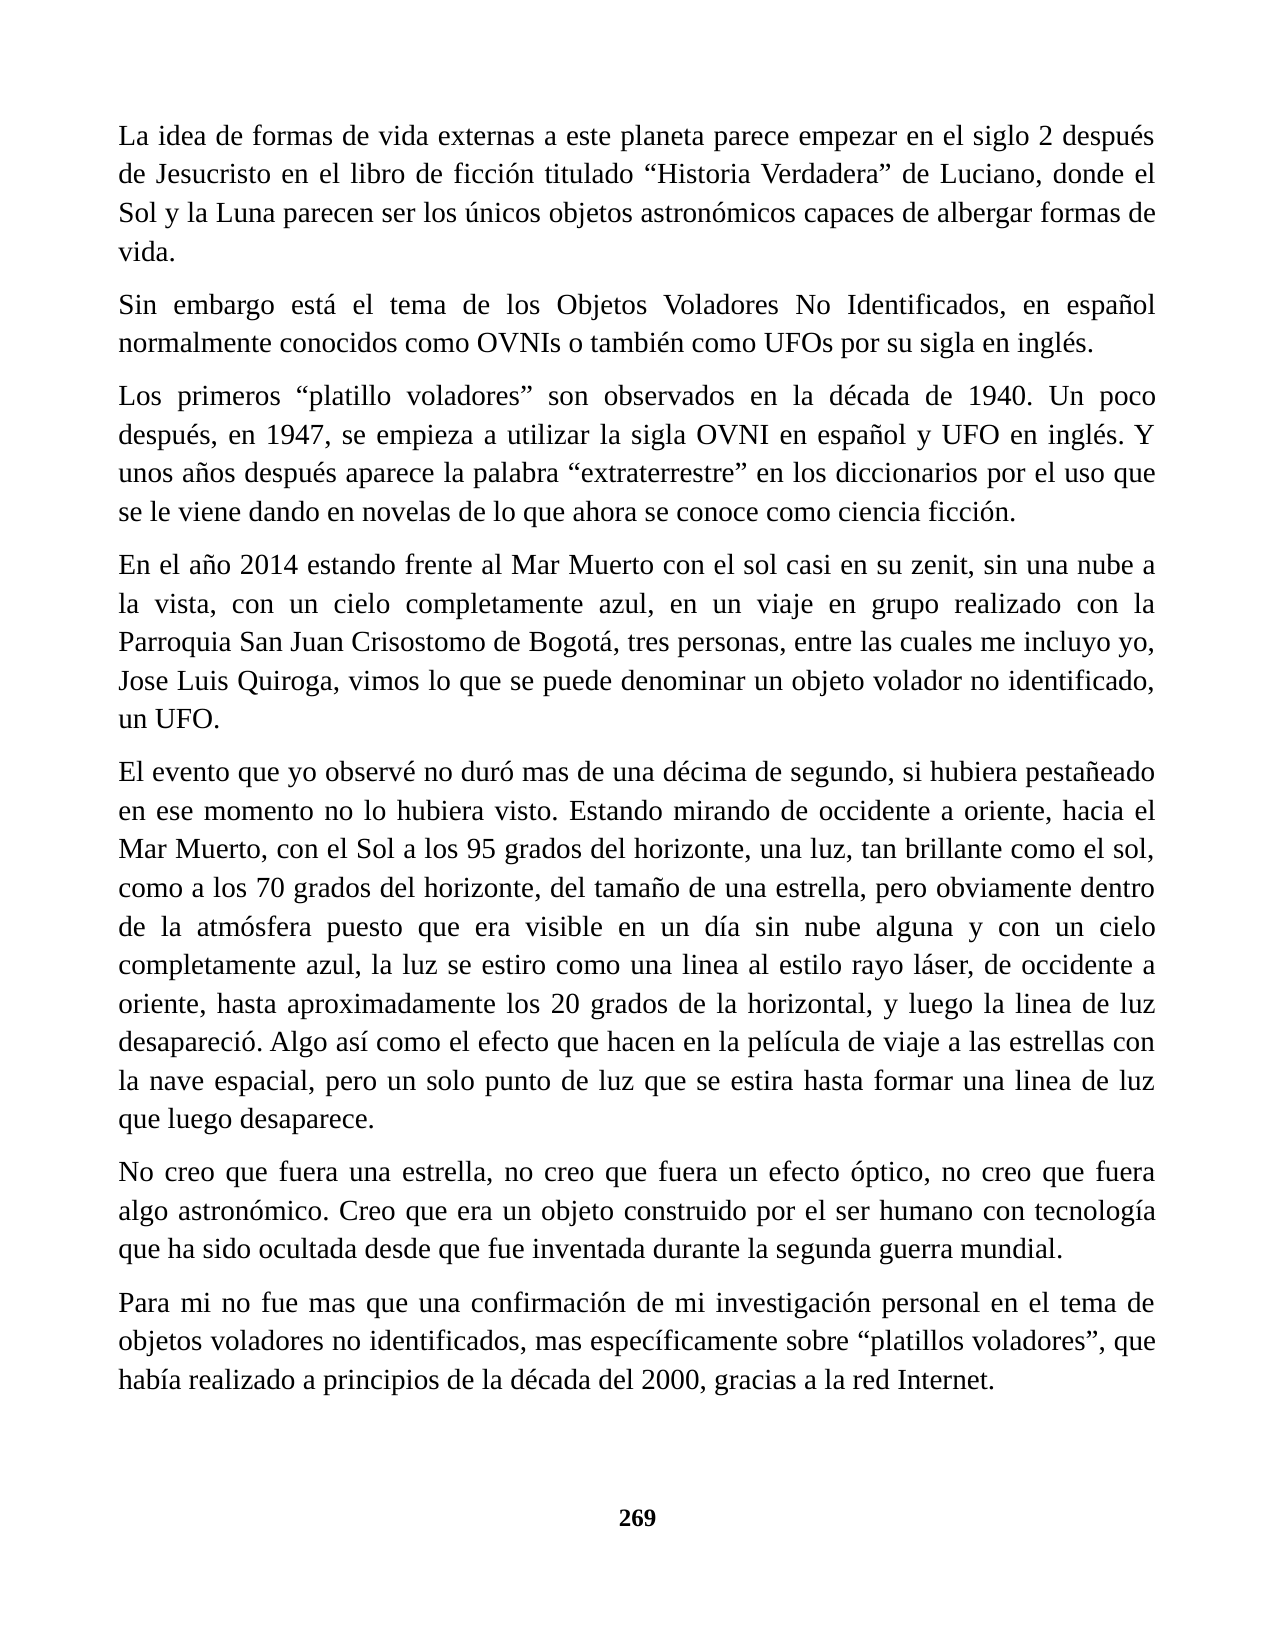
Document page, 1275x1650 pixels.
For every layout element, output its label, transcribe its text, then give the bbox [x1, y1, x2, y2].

text La idea de formas de vida externas a este planeta parece empezar en el siglo 2 después de Jesucristo en el libro de ficción titulado “Historia Verdadera” de Luciano, donde el Sol y la Luna parecen ser los únicos objetos astronómicos capaces de albergar formas de vida. [118, 118, 1157, 267]
text No creo que fuera una estrella, no creo que fuera un efecto óptico, no creo que fuera algo astronómico. Creo que era un objeto construido por el ser humano con tecnología que ha sido ocultada desde que fue inventada durante la segunda guerra mundial. [118, 1154, 1157, 1265]
text Sin embargo está el tema de los Objetos Voladores No Identificados, en español normalmente conocidos como OVNIs o también como UFOs por su sigla en inglés. [118, 287, 1157, 359]
text Los primeros “platillo voladores” son observados en la década de 1940. Un poco después, en 1947, se empieza a utilizar la sigla OVNI en español y UFO en inglés. Y unos años después aparece la palabra “extraterrestre” en los diccionarios por el uso que se le viene dando en novelas de lo que ahora se conoce como ciencia ficción. [118, 378, 1157, 528]
text El evento que yo observé no duró mas de una décima de segundo, si hubiera pestañeado en ese momento no lo hubiera visto. Estando mirando de occidente a oriente, hacia el Mar Muerto, con el Sol a los 95 grados del horizonte, una luz, tan brillante como el sol, como a los 70 grados del horizonte, del tamaño de una estrella, pero obviamente dentro de la atmósfera puesto que era visible en un día sin nube alguna y con un cielo completamente azul, la luz se estiro como una linea al estilo rayo láser, de occidente a oriente, hasta aproximadamente los 20 grados de la horizontal, y luego la linea de luz desapareció. Algo así como el efecto que hacen en la película de viaje a las estrellas con la nave espacial, pero un solo punto de luz que se estira hasta formar una linea de luz que luego desaparece. [118, 754, 1157, 1135]
text Para mi no fue mas que una confirmación de mi investigación personal en el tema de objetos voladores no identificados, mas específicamente sobre “platillos voladores”, que había realizado a principios de la década del 2000, gracias a la red Internet. [118, 1285, 1157, 1395]
text En el año 2014 estando frente al Mar Muerto con el sol casi en su zenit, sin una nube a la vista, con un cielo completamente azul, en un viaje en grupo realizado con la Parroquia San Juan Crisostomo de Bogotá, tres personas, entre las cuales me incluyo yo, Jose Luis Quiroga, vimos lo que se puede denominar un objeto volador no identificado, un UFO. [118, 547, 1157, 735]
